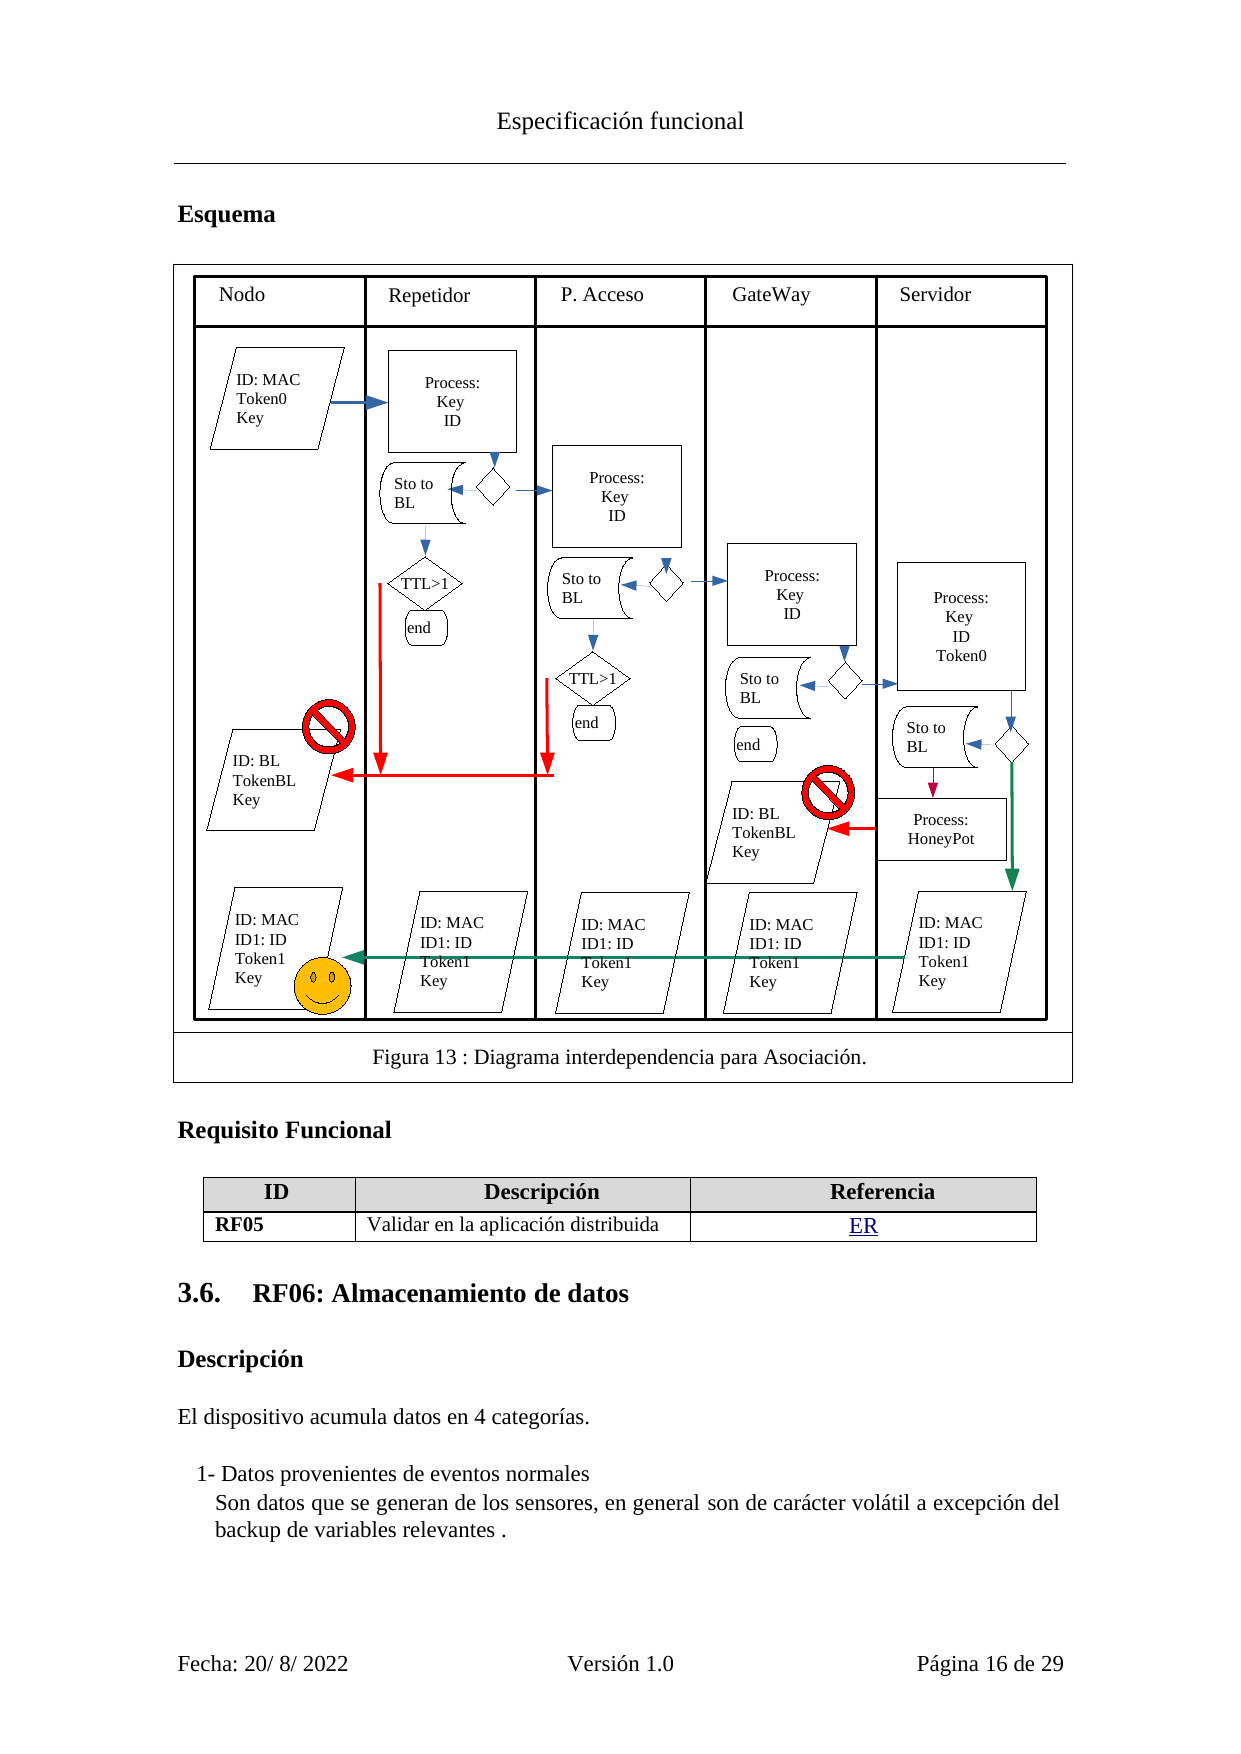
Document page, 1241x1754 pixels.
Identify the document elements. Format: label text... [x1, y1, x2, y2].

table_cell RF05 [204, 1213, 355, 1241]
table_header [174, 265, 1072, 1032]
table_header ID [204, 1178, 355, 1211]
list Descripción [177, 1344, 1061, 1373]
text 1- Datos provenientes de eventos normales [177, 1461, 1061, 1487]
table_cell ER [691, 1213, 1036, 1241]
text El dispositivo acumula datos en 4 categorías. [177, 1403, 1061, 1430]
table_cell Figura 13 : Diagrama interdependencia para Asociación. [174, 1033, 1072, 1082]
subtitle RF06: Almacenamiento de datos [177, 1275, 1061, 1308]
table_header Descripción [356, 1178, 690, 1211]
table_cell Validar en la aplicación distribuida [356, 1213, 690, 1241]
subtitle Esquema [177, 199, 1061, 228]
table_header Referencia [691, 1178, 1036, 1211]
text Requisito Funcional [177, 1115, 1070, 1143]
text Son datos que se generan de los sensores, en general son de carácter volátil a excepción del backup de variables relevantes . [215, 1489, 1061, 1542]
